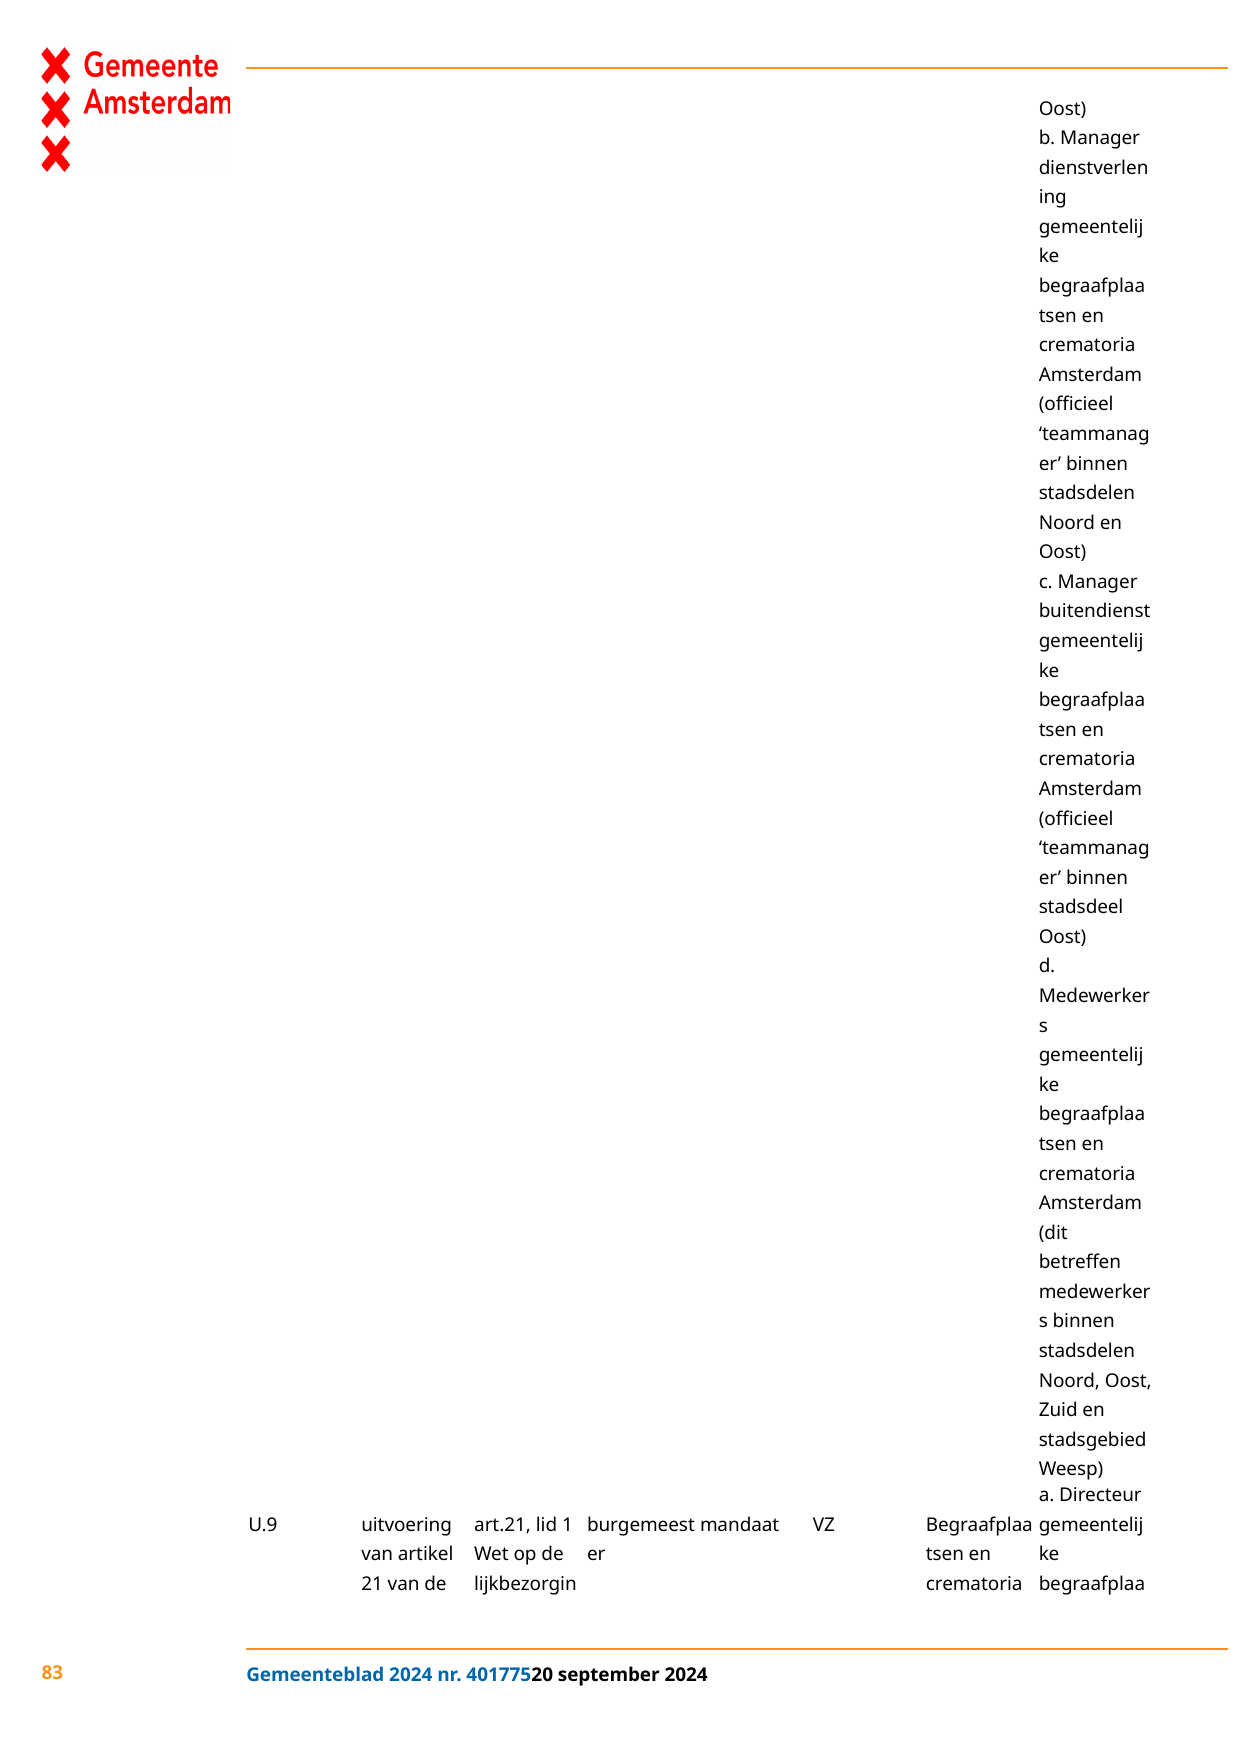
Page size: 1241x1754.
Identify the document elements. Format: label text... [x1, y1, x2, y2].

table_cell [926, 95, 1038, 1481]
table_cell [700, 95, 813, 1481]
table_cell U.9 [248, 1481, 361, 1596]
table_cell uitvoering van artikel 21 van de [361, 1481, 474, 1596]
table_cell burgemeester [587, 1481, 700, 1596]
picture [41, 47, 231, 172]
table_cell VZ [813, 1481, 926, 1596]
table_cell mandaat [700, 1481, 813, 1596]
table_cell Oost) b. Manager dienstverlening gemeentelijke begraafplaatsen en crematoria Amsterdam (officieel ‘teammanager’ binnen stadsdelen Noord en Oost) c. Manager buitendienst gemeentelijke begraafplaatsen en crematoria Amsterdam (officieel ‘teammanager’ binnen stadsdeel Oost) d. Medewerkers gemeentelijke begraafplaatsen en crematoria Amsterdam (dit betreffen medewerkers binnen stadsdelen Noord, Oost, Zuid en stadsgebied Weesp) [1039, 95, 1152, 1481]
table_cell art.21, lid 1 Wet op de lijkbezorgin [474, 1481, 587, 1596]
table_cell [361, 95, 474, 1481]
table_cell Begraafplaatsen en crematoria [926, 1481, 1038, 1596]
table_cell [813, 95, 926, 1481]
table_cell [248, 95, 361, 1481]
table_cell a. Directeur gemeentelijke begraafplaa [1039, 1481, 1152, 1596]
table_cell [474, 95, 587, 1481]
table_cell [587, 95, 700, 1481]
